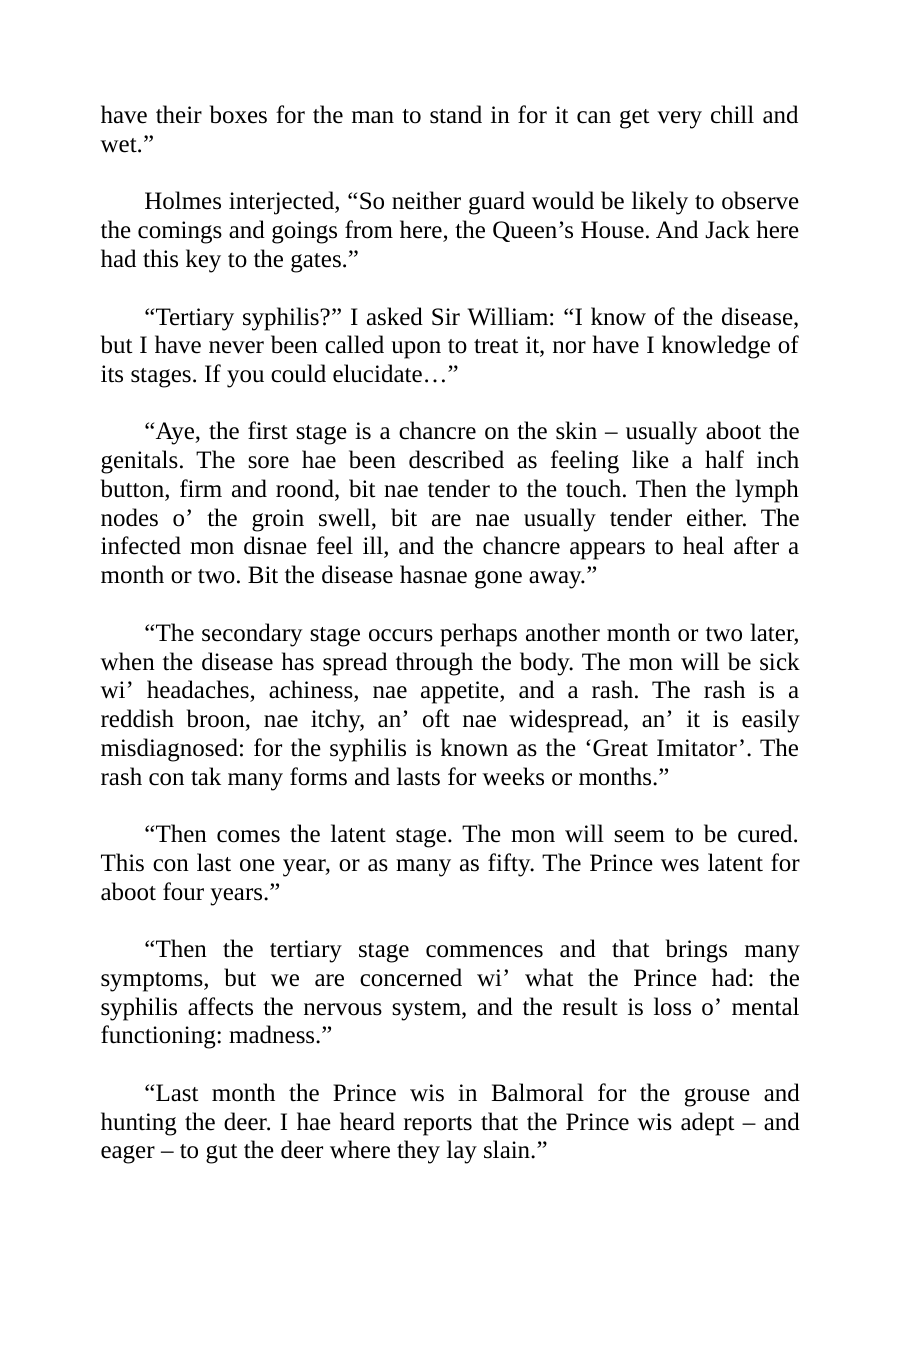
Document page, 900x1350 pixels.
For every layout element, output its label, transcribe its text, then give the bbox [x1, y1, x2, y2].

text Holmes interjected, “So neither guard would be likely to observe the comings and goings from here, the Queen’s House. And Jack here had this key to the gates.” [100, 187, 799, 273]
text “Aye, the first stage is a chancre on the skin – usually aboot the genitals. The sore hae been described as feeling like a half inch button, firm and roond, bit nae tender to the touch. Then the lymph nodes o’ the groin swell, bit are nae usually tender either. The infected mon disnae feel ill, and the chancre appears to heal after a month or two. Bit the disease hasnae gone away.” [100, 417, 799, 589]
text “The secondary stage occurs perhaps another month or two later, when the disease has spread through the body. The mon will be sick wi’ headaches, achiness, nae appetite, and a rash. The rash is a reddish broon, nae itchy, an’ oft nae widespread, an’ it is easily misdiagnosed: for the syphilis is known as the ‘Great Imitator’. The rash con tak many forms and lasts for weeks or months.” [100, 618, 799, 790]
text “Last month the Prince wis in Balmoral for the grouse and hunting the deer. I hae heard reports that the Prince wis adept – and eager – to gut the deer where they lay slain.” [100, 1078, 799, 1164]
text “Tertiary syphilis?” I asked Sir William: “I know of the disease, but I have never been called upon to treat it, nor have I knowledge of its stages. If you could elucidate…” [100, 302, 799, 388]
text have their boxes for the man to stand in for it can get very chill and wet.” [100, 100, 799, 158]
text “Then comes the latent stage. The mon will seem to be cured. This con last one year, or as many as fifty. The Prince wes latent for aboot four years.” [100, 819, 799, 905]
text “Then the tertiary stage commences and that brings many symptoms, but we are concerned wi’ what the Prince had: the syphilis affects the nervous system, and the result is loss o’ mental functioning: madness.” [100, 934, 799, 1049]
